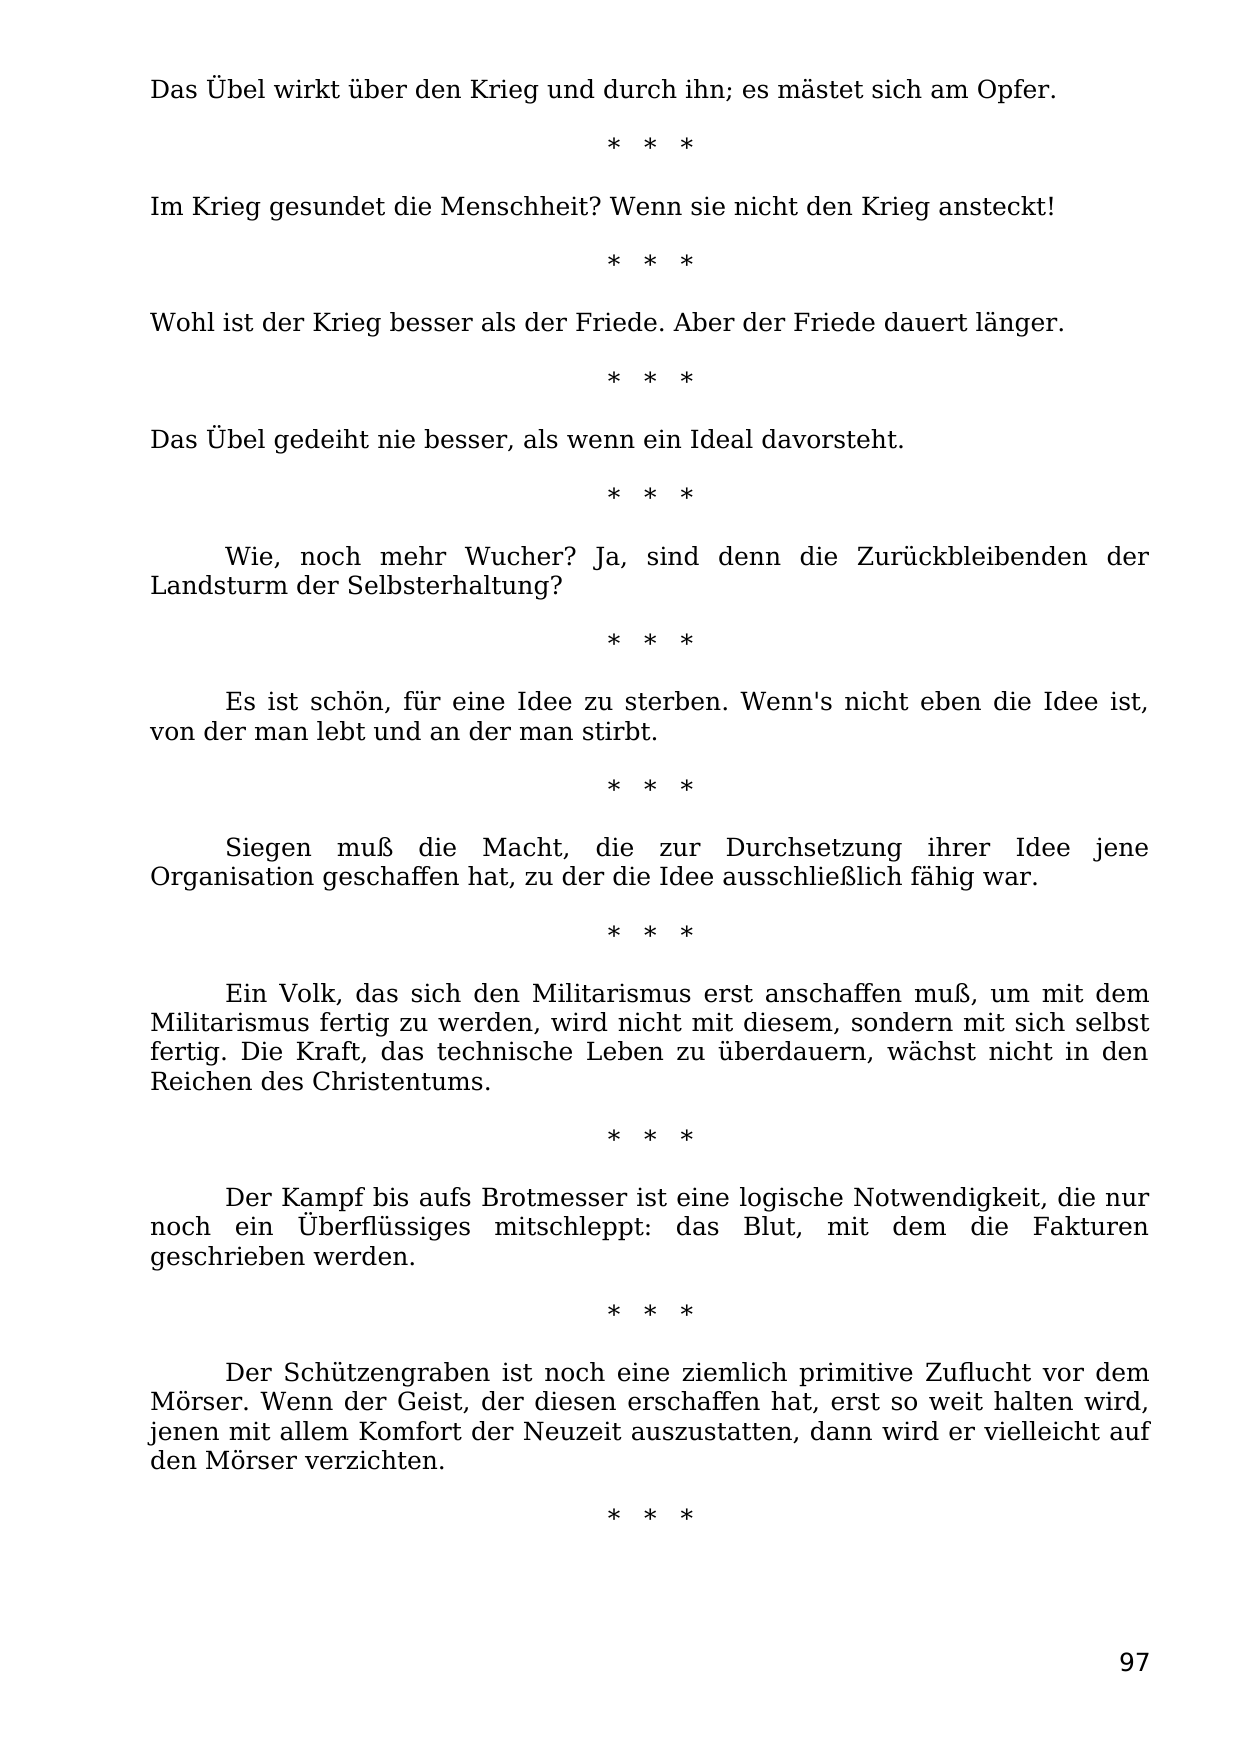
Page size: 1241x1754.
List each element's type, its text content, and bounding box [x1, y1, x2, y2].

text Das Übel wirkt über den Krieg und durch ihn; es mästet sich am Opfer. [150, 75, 1151, 104]
text * * * [150, 775, 1151, 804]
text Es ist schön, für eine Idee zu sterben. Wenn's nicht eben die Idee ist, von der man lebt und an der man stirbt. [150, 687, 1151, 746]
text * * * [150, 250, 1151, 279]
text * * * [150, 1504, 1151, 1533]
text * * * [150, 629, 1151, 658]
text Das Übel gedeiht nie besser, als wenn ein Ideal davorsteht. [150, 425, 1151, 454]
text Der Schützengraben ist noch eine ziemlich primitive Zuflucht vor dem Mörser. Wenn der Geist, der diesen erschaffen hat, erst so weit halten wird, jenen mit allem Komfort der Neuzeit auszustatten, dann wird er vielleicht auf den Mörser verzichten. [150, 1358, 1151, 1475]
text Siegen muß die Macht, die zur Durchsetzung ihrer Idee jene Organisation geschaffen hat, zu der die Idee ausschließlich fähig war. [150, 833, 1151, 892]
text * * * [150, 367, 1151, 396]
text Wie, noch mehr Wucher? Ja, sind denn die Zurückbleibenden der Landsturm der Selbsterhaltung? [150, 542, 1151, 600]
text Im Krieg gesundet die Menschheit? Wenn sie nicht den Krieg ansteckt! [150, 192, 1151, 221]
text Der Kampf bis aufs Brotmesser ist eine logische Notwendigkeit, die nur noch ein Überflüssiges mitschleppt: das Blut, mit dem die Fakturen geschrieben werden. [150, 1183, 1151, 1271]
text Wohl ist der Krieg besser als der Friede. Aber der Friede dauert länger. [150, 308, 1151, 337]
text * * * [150, 921, 1151, 950]
text Ein Volk, das sich den Militarismus erst anschaffen muß, um mit dem Militarismus fertig zu werden, wird nicht mit diesem, sondern mit sich selbst fertig. Die Kraft, das technische Leben zu überdauern, wächst nicht in den Reichen des Christentums. [150, 979, 1151, 1096]
text * * * [150, 1300, 1151, 1329]
text * * * [150, 483, 1151, 512]
text * * * [150, 1125, 1151, 1154]
text * * * [150, 133, 1151, 162]
